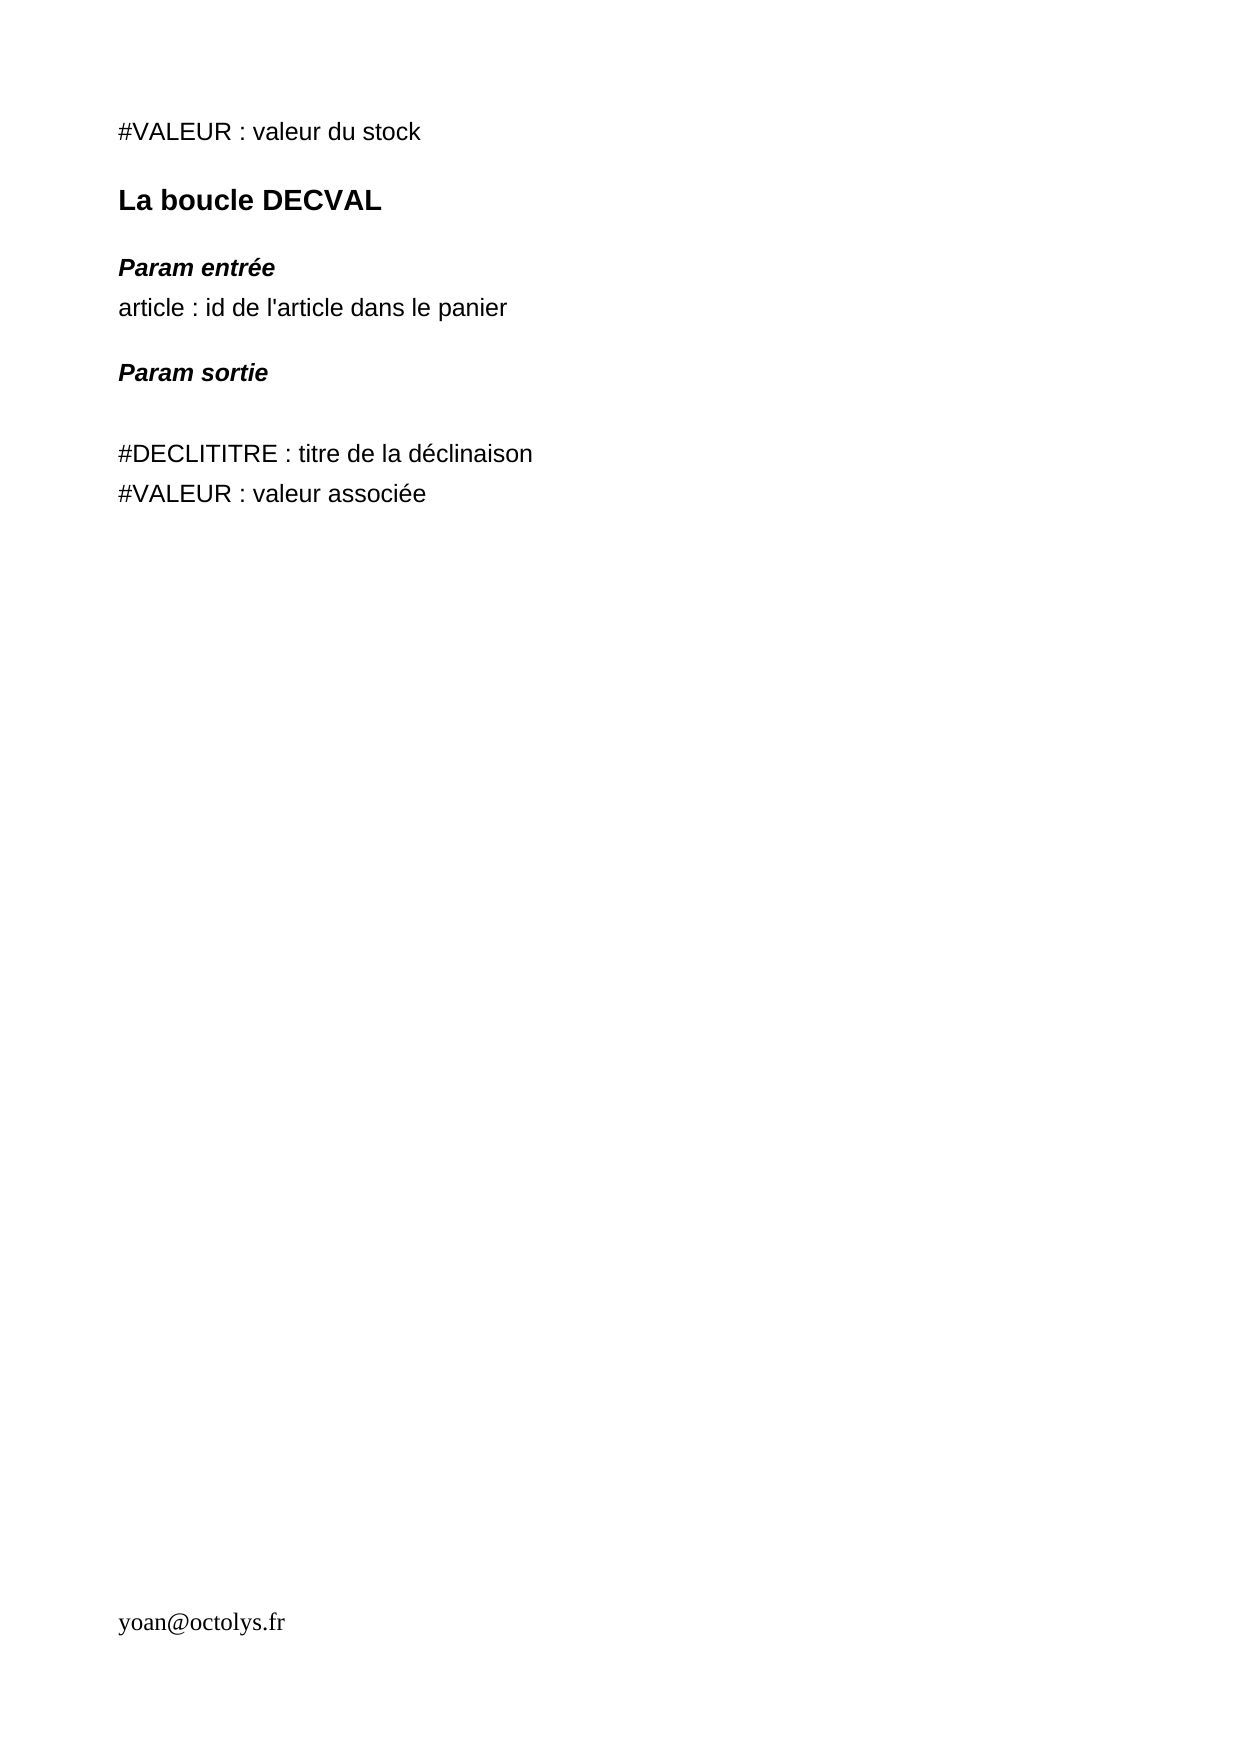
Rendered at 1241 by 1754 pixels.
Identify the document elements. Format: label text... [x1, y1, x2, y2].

text #VALEUR : valeur associée [118, 480, 1122, 508]
text #DECLITITRE : titre de la déclinaison [118, 440, 1122, 468]
text article : id de l'article dans le panier [118, 294, 1122, 322]
subtitle Param sortie [118, 359, 1122, 387]
text #VALEUR : valeur du stock [118, 118, 1122, 146]
subtitle La boucle DECVAL [118, 183, 1122, 216]
subtitle Param entrée [118, 254, 1122, 281]
